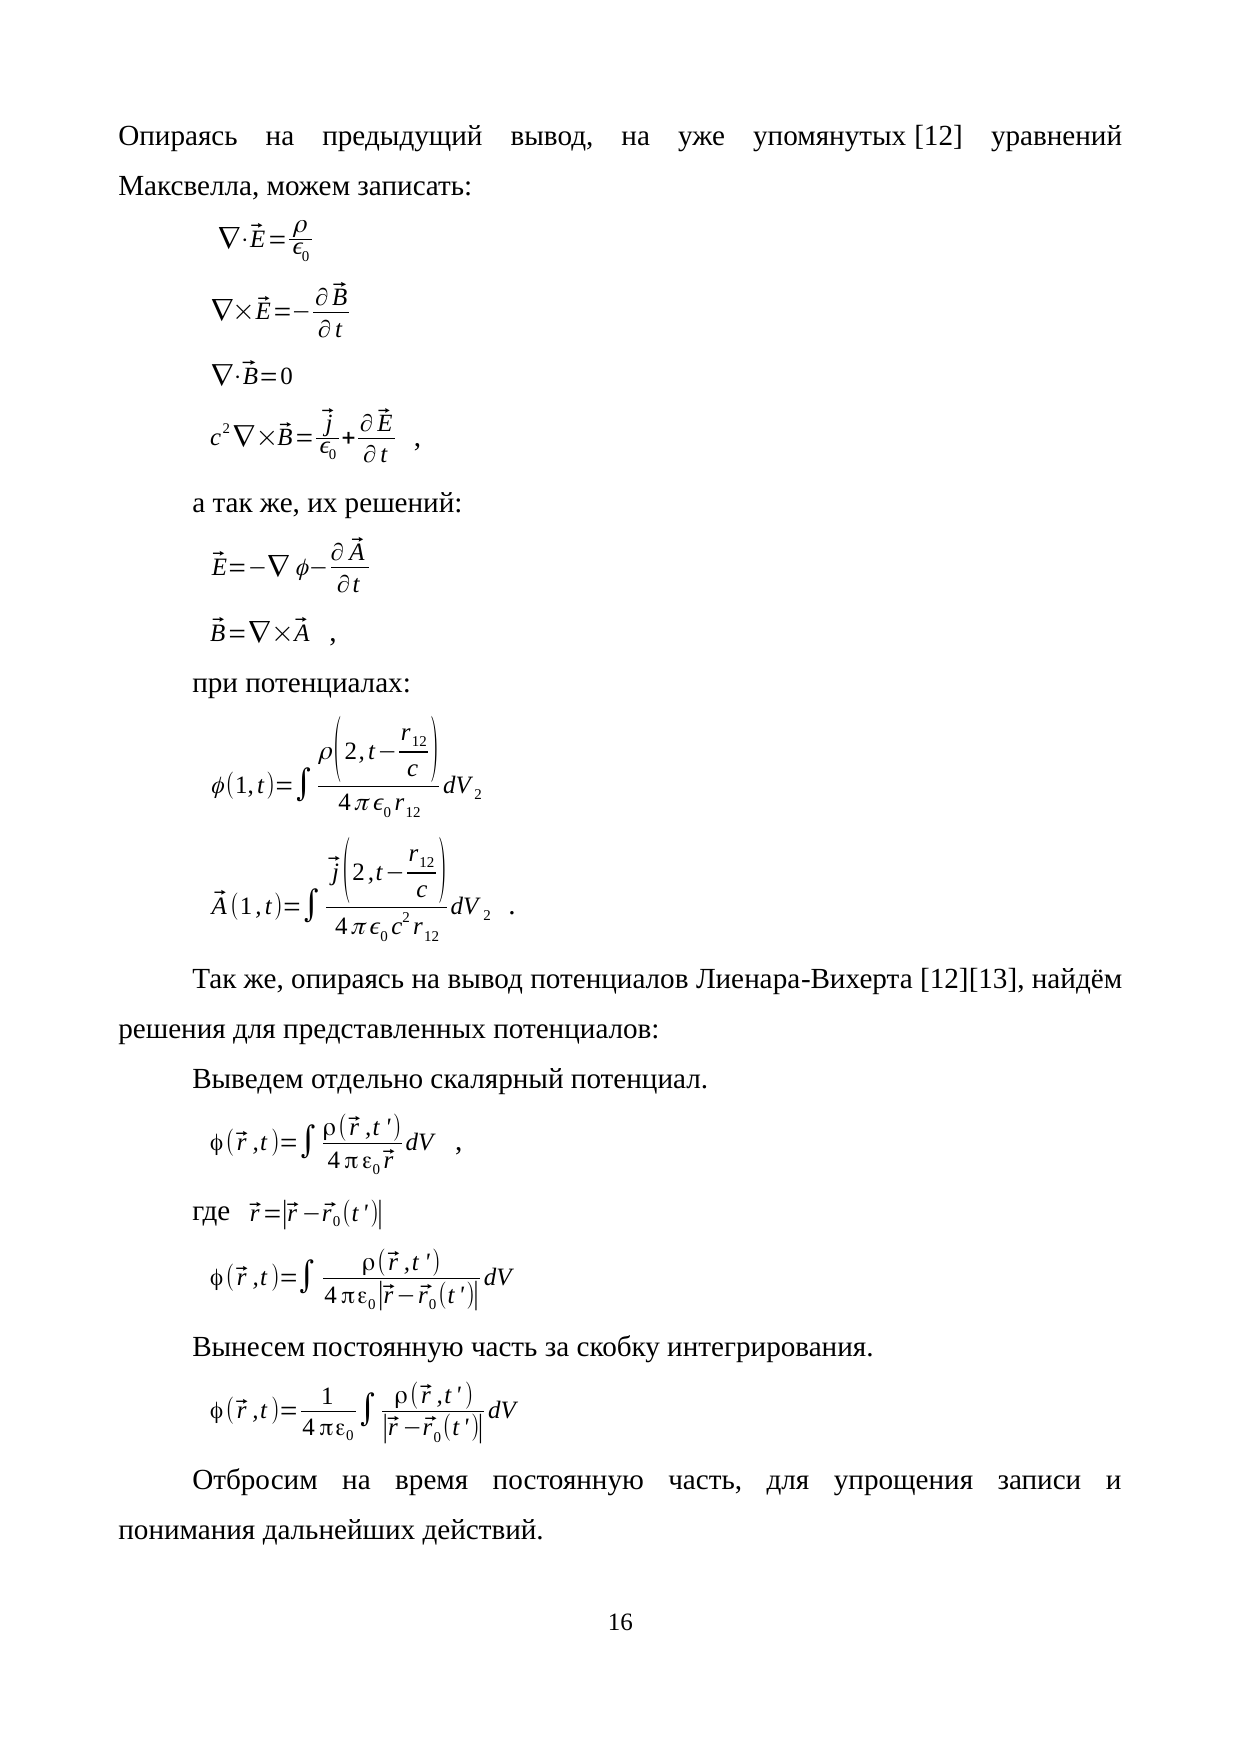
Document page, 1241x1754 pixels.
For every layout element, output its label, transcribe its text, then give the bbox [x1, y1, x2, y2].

text . [118, 836, 1122, 944]
text Отбросим на время постоянную часть, для упрощения записи и понимания дальнейших действий. [118, 1462, 1122, 1546]
text , [118, 1112, 1122, 1177]
text а так же, их решений: [118, 486, 1122, 519]
text , [118, 614, 1122, 648]
text , [118, 407, 1122, 469]
text при потенциалах: [118, 665, 1122, 698]
text Вынесем постоянную часть за скобку интегрирования. [118, 1329, 1122, 1363]
text Так же, опираясь на вывод потенциалов Лиенара‑Вихерта [12][13], найдём решения для представленных потенциалов: [118, 961, 1122, 1045]
text Выведем отдельно скалярный потенциал. [118, 1061, 1122, 1095]
text где [118, 1193, 1122, 1230]
text Опираясь на предыдущий вывод, на уже упомянутых [12] уравнений Максвелла, можем записать: [118, 118, 1122, 202]
